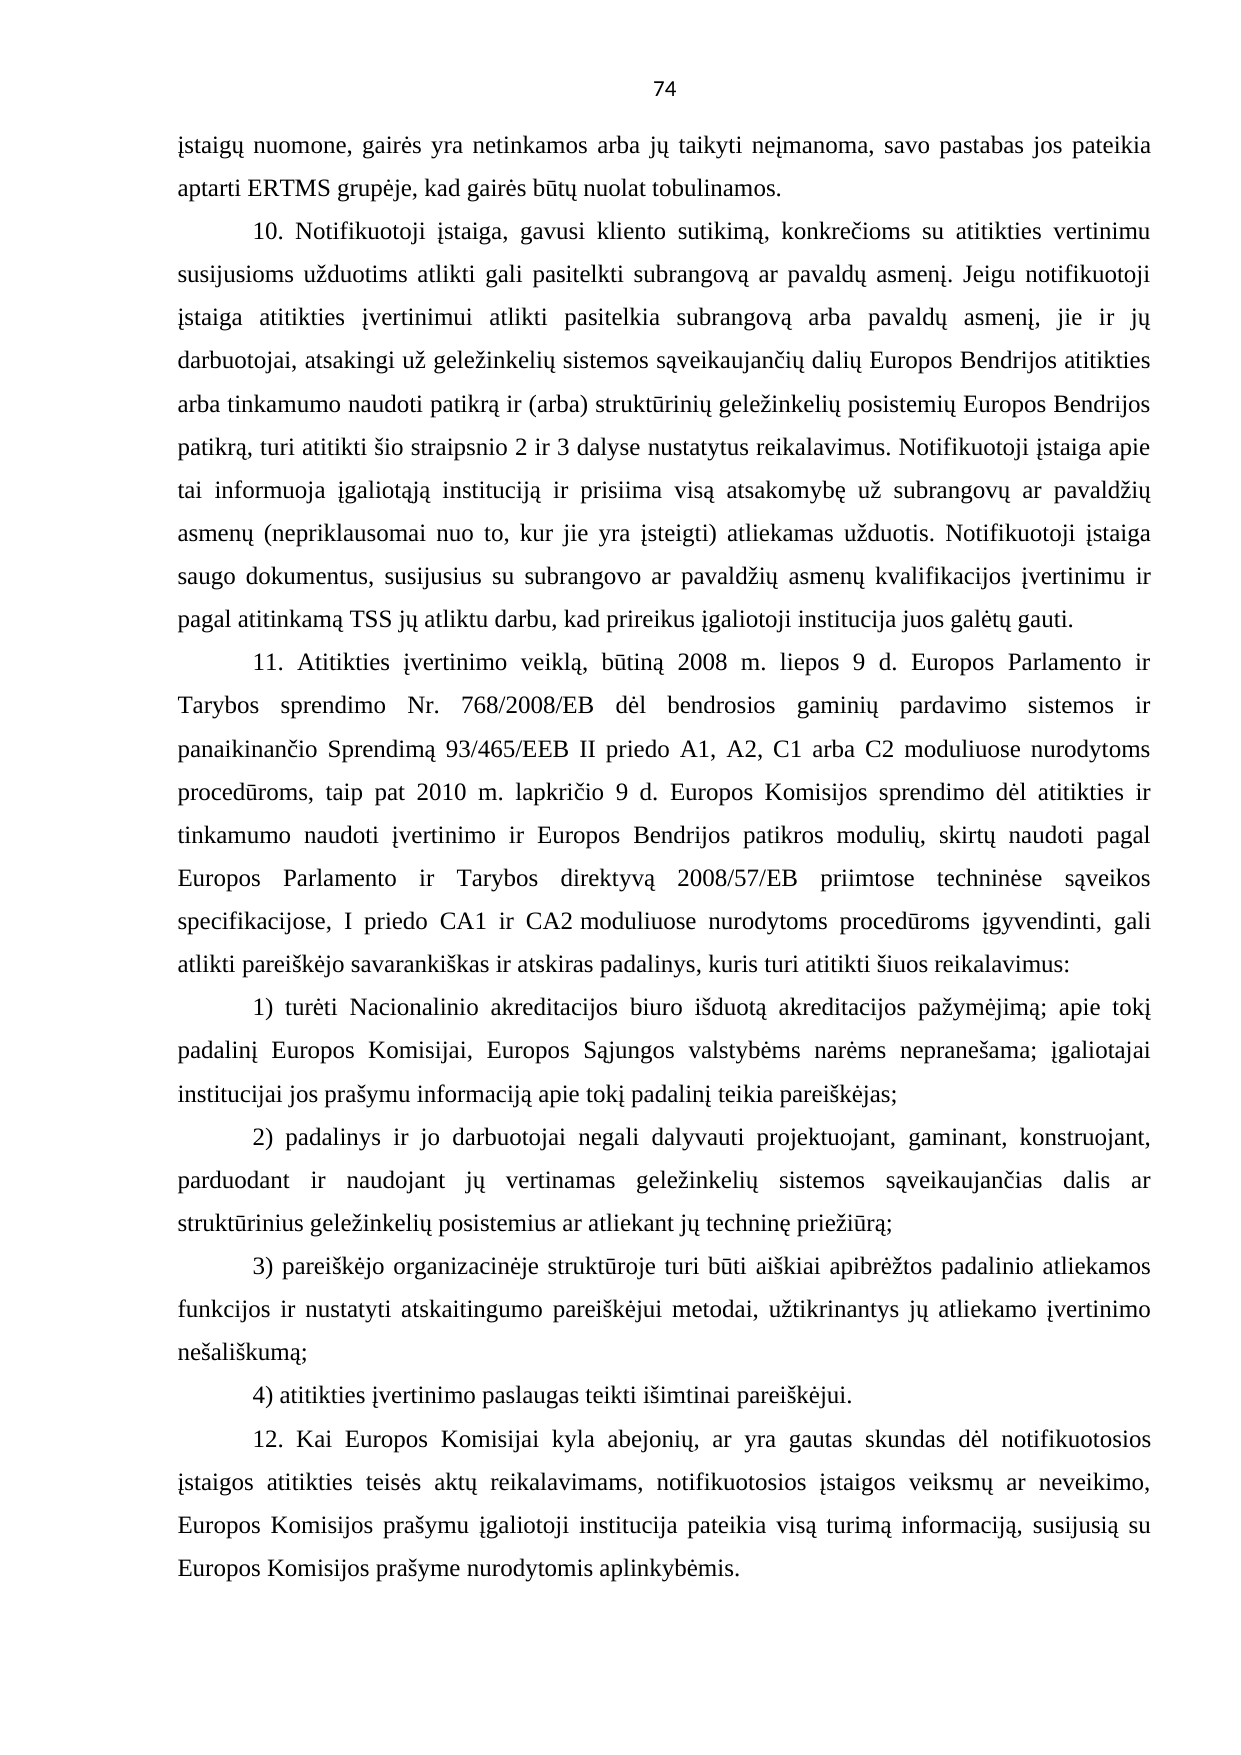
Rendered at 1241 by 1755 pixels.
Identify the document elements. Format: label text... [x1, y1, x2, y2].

text 10. Notifikuotoji įstaiga, gavusi kliento sutikimą, konkrečioms su atitikties vertinimu susijusioms užduotims atlikti gali pasitelkti subrangovą ar pavaldų asmenį. Jeigu notifikuotoji įstaiga atitikties įvertinimui atlikti pasitelkia subrangovą arba pavaldų asmenį, jie ir jų darbuotojai, atsakingi už geležinkelių sistemos sąveikaujančių dalių Europos Bendrijos atitikties arba tinkamumo naudoti patikrą ir (arba) struktūrinių geležinkelių posistemių Europos Bendrijos patikrą, turi atitikti šio straipsnio 2 ir 3 dalyse nustatytus reikalavimus. Notifikuotoji įstaiga apie tai informuoja įgaliotąją instituciją ir prisiima visą atsakomybę už subrangovų ar pavaldžių asmenų (nepriklausomai nuo to, kur jie yra įsteigti) atliekamas užduotis. Notifikuotoji įstaiga saugo dokumentus, susijusius su subrangovo ar pavaldžių asmenų kvalifikacijos įvertinimu ir pagal atitinkamą TSS jų atliktu darbu, kad prireikus įgaliotoji institucija juos galėtų gauti. [177, 216, 1152, 633]
text 4) atitikties įvertinimo paslaugas teikti išimtinai pareiškėjui. [177, 1381, 1152, 1409]
text 3) pareiškėjo organizacinėje struktūroje turi būti aiškiai apibrėžtos padalinio atliekamos funkcijos ir nustatyti atskaitingumo pareiškėjui metodai, užtikrinantys jų atliekamo įvertinimo nešališkumą; [177, 1251, 1152, 1366]
text 11. Atitikties įvertinimo veiklą, būtiną 2008 m. liepos 9 d. Europos Parlamento ir Tarybos sprendimo Nr. 768/2008/EB dėl bendrosios gaminių pardavimo sistemos ir panaikinančio Sprendimą 93/465/EEB II priedo A1, A2, C1 arba C2 moduliuose nurodytoms procedūroms, taip pat 2010 m. lapkričio 9 d. Europos Komisijos sprendimo dėl atitikties ir tinkamumo naudoti įvertinimo ir Europos Bendrijos patikros modulių, skirtų naudoti pagal Europos Parlamento ir Tarybos direktyvą 2008/57/EB priimtose techninėse sąveikos specifikacijose, I priedo CA1 ir CA2 moduliuose nurodytoms procedūroms įgyvendinti, gali atlikti pareiškėjo savarankiškas ir atskiras padalinys, kuris turi atitikti šiuos reikalavimus: [177, 647, 1152, 978]
text 2) padalinys ir jo darbuotojai negali dalyvauti projektuojant, gaminant, konstruojant, parduodant ir naudojant jų vertinamas geležinkelių sistemos sąveikaujančias dalis ar struktūrinius geležinkelių posistemius ar atliekant jų techninę priežiūrą; [177, 1122, 1152, 1237]
text įstaigų nuomone, gairės yra netinkamos arba jų taikyti neįmanoma, savo pastabas jos pateikia aptarti ERTMS grupėje, kad gairės būtų nuolat tobulinamos. [177, 130, 1152, 202]
text 1) turėti Nacionalinio akreditacijos biuro išduotą akreditacijos pažymėjimą; apie tokį padalinį Europos Komisijai, Europos Sąjungos valstybėms narėms nepranešama; įgaliotajai institucijai jos prašymu informaciją apie tokį padalinį teikia pareiškėjas; [177, 992, 1152, 1107]
text 12. Kai Europos Komisijai kyla abejonių, ar yra gautas skundas dėl notifikuotosios įstaigos atitikties teisės aktų reikalavimams, notifikuotosios įstaigos veiksmų ar neveikimo, Europos Komisijos prašymu įgaliotoji institucija pateikia visą turimą informaciją, susijusią su Europos Komisijos prašyme nurodytomis aplinkybėmis. [177, 1424, 1152, 1582]
